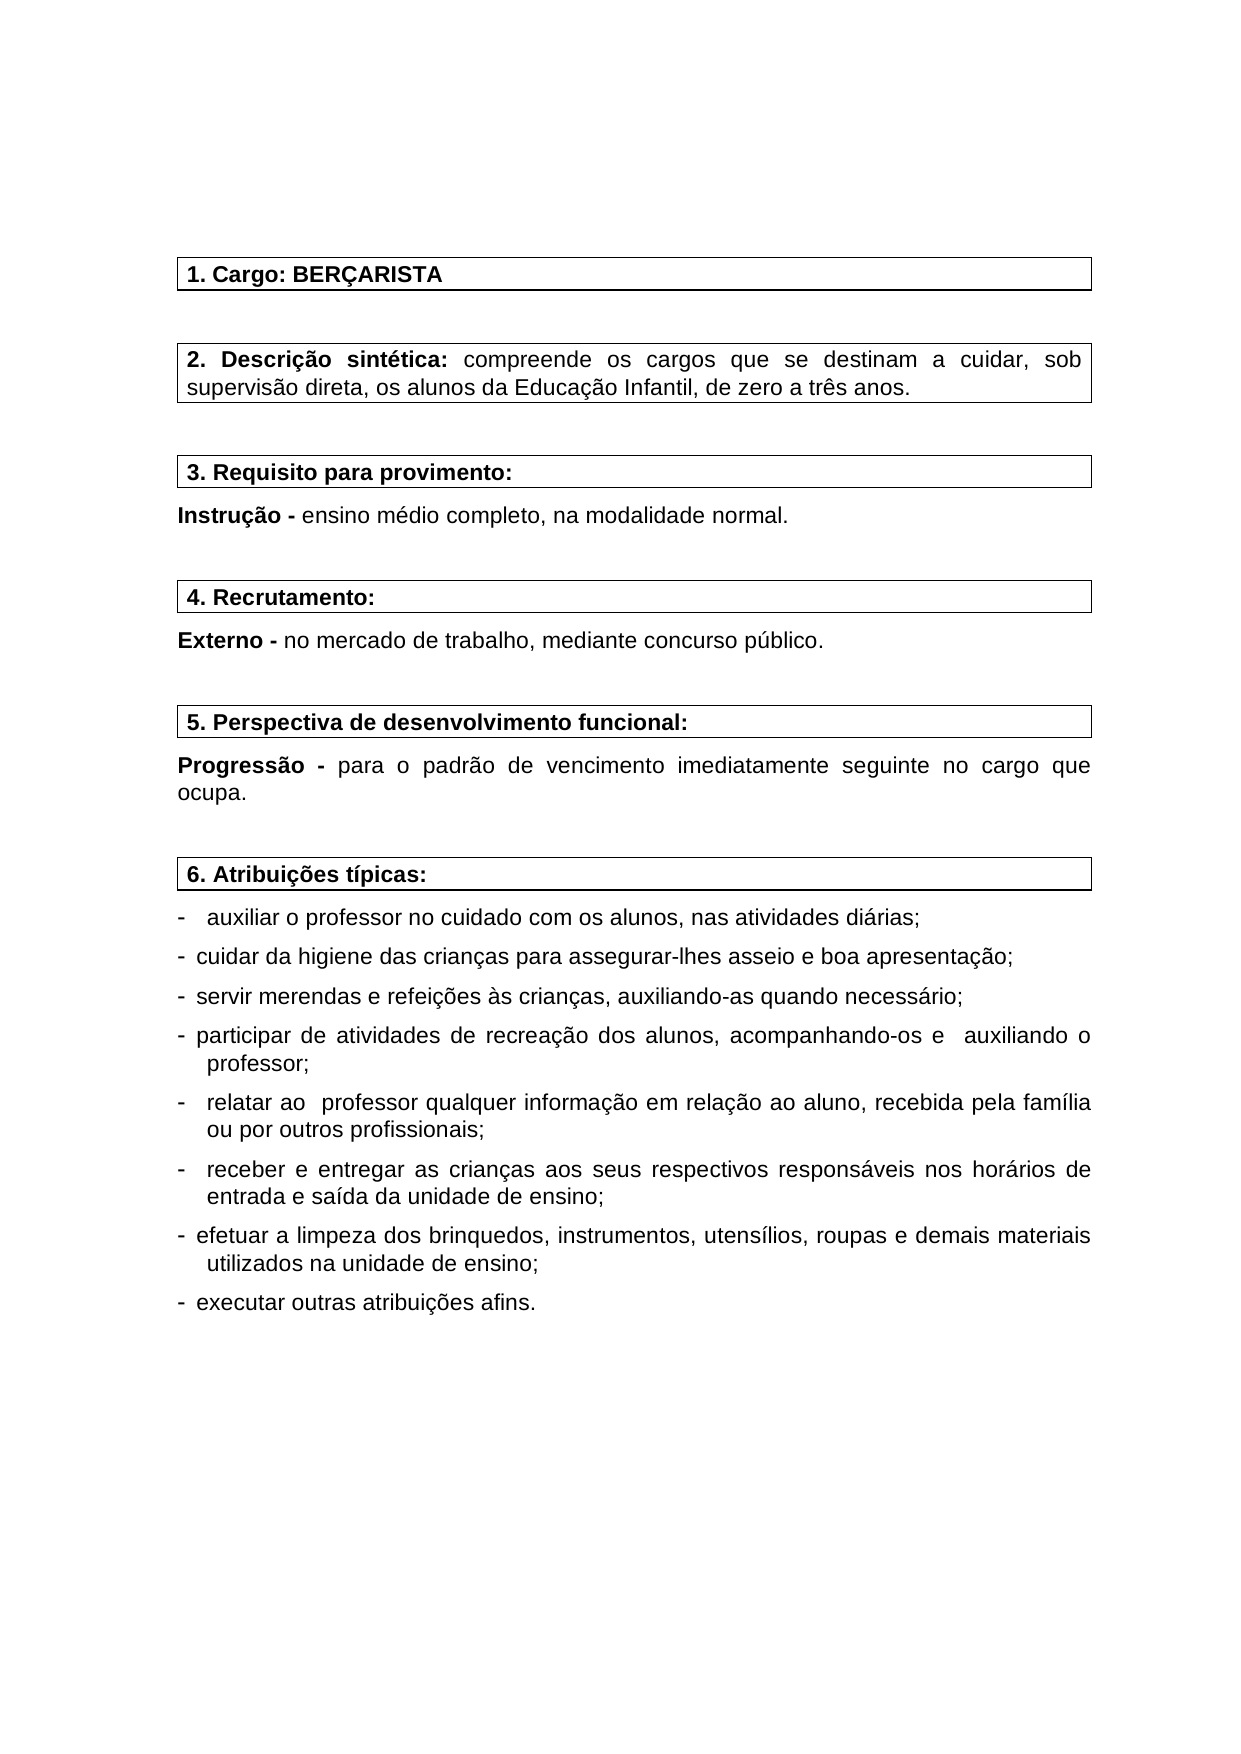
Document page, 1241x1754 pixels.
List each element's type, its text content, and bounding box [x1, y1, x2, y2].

list executar outras atribuições afins. [177, 1288, 1092, 1316]
list cuidar da higiene das crianças para assegurar-lhes asseio e boa apresentação; [177, 943, 1092, 970]
text 1. Cargo: BERÇARISTA [178, 258, 1091, 289]
text 2. Descrição sintética: compreende os cargos que se destinam a cuidar, sob supervisão direta, os alunos da Educação Infantil, de zero a três anos. [178, 344, 1091, 402]
text 5. Perspectiva de desenvolvimento funcional: [178, 706, 1091, 737]
text 6. Atribuições típicas: [178, 858, 1091, 889]
list efetuar a limpeza dos brinquedos, instrumentos, utensílios, roupas e demais materiais utilizados na unidade de ensino; [177, 1222, 1092, 1276]
list servir merendas e refeições às crianças, auxiliando-as quando necessário; [177, 982, 1092, 1009]
text Progressão - para o padrão de vencimento imediatamente seguinte no cargo que ocupa. [177, 751, 1092, 805]
list receber e entregar as crianças aos seus respectivos responsáveis nos horários de entrada e saída da unidade de ensino; [177, 1155, 1092, 1209]
list participar de atividades de recreação dos alunos, acompanhando-os e auxiliando o professor; [177, 1022, 1092, 1076]
text Externo - no mercado de trabalho, mediante concurso público. [177, 626, 1092, 653]
text 4. Recrutamento: [178, 581, 1091, 612]
list auxiliar o professor no cuidado com os alunos, nas atividades diárias; [177, 903, 1092, 930]
text Instrução - ensino médio completo, na modalidade normal. [177, 501, 1092, 528]
text 3. Requisito para provimento: [178, 456, 1091, 487]
list relatar ao professor qualquer informação em relação ao aluno, recebida pela família ou por outros profissionais; [177, 1088, 1092, 1143]
